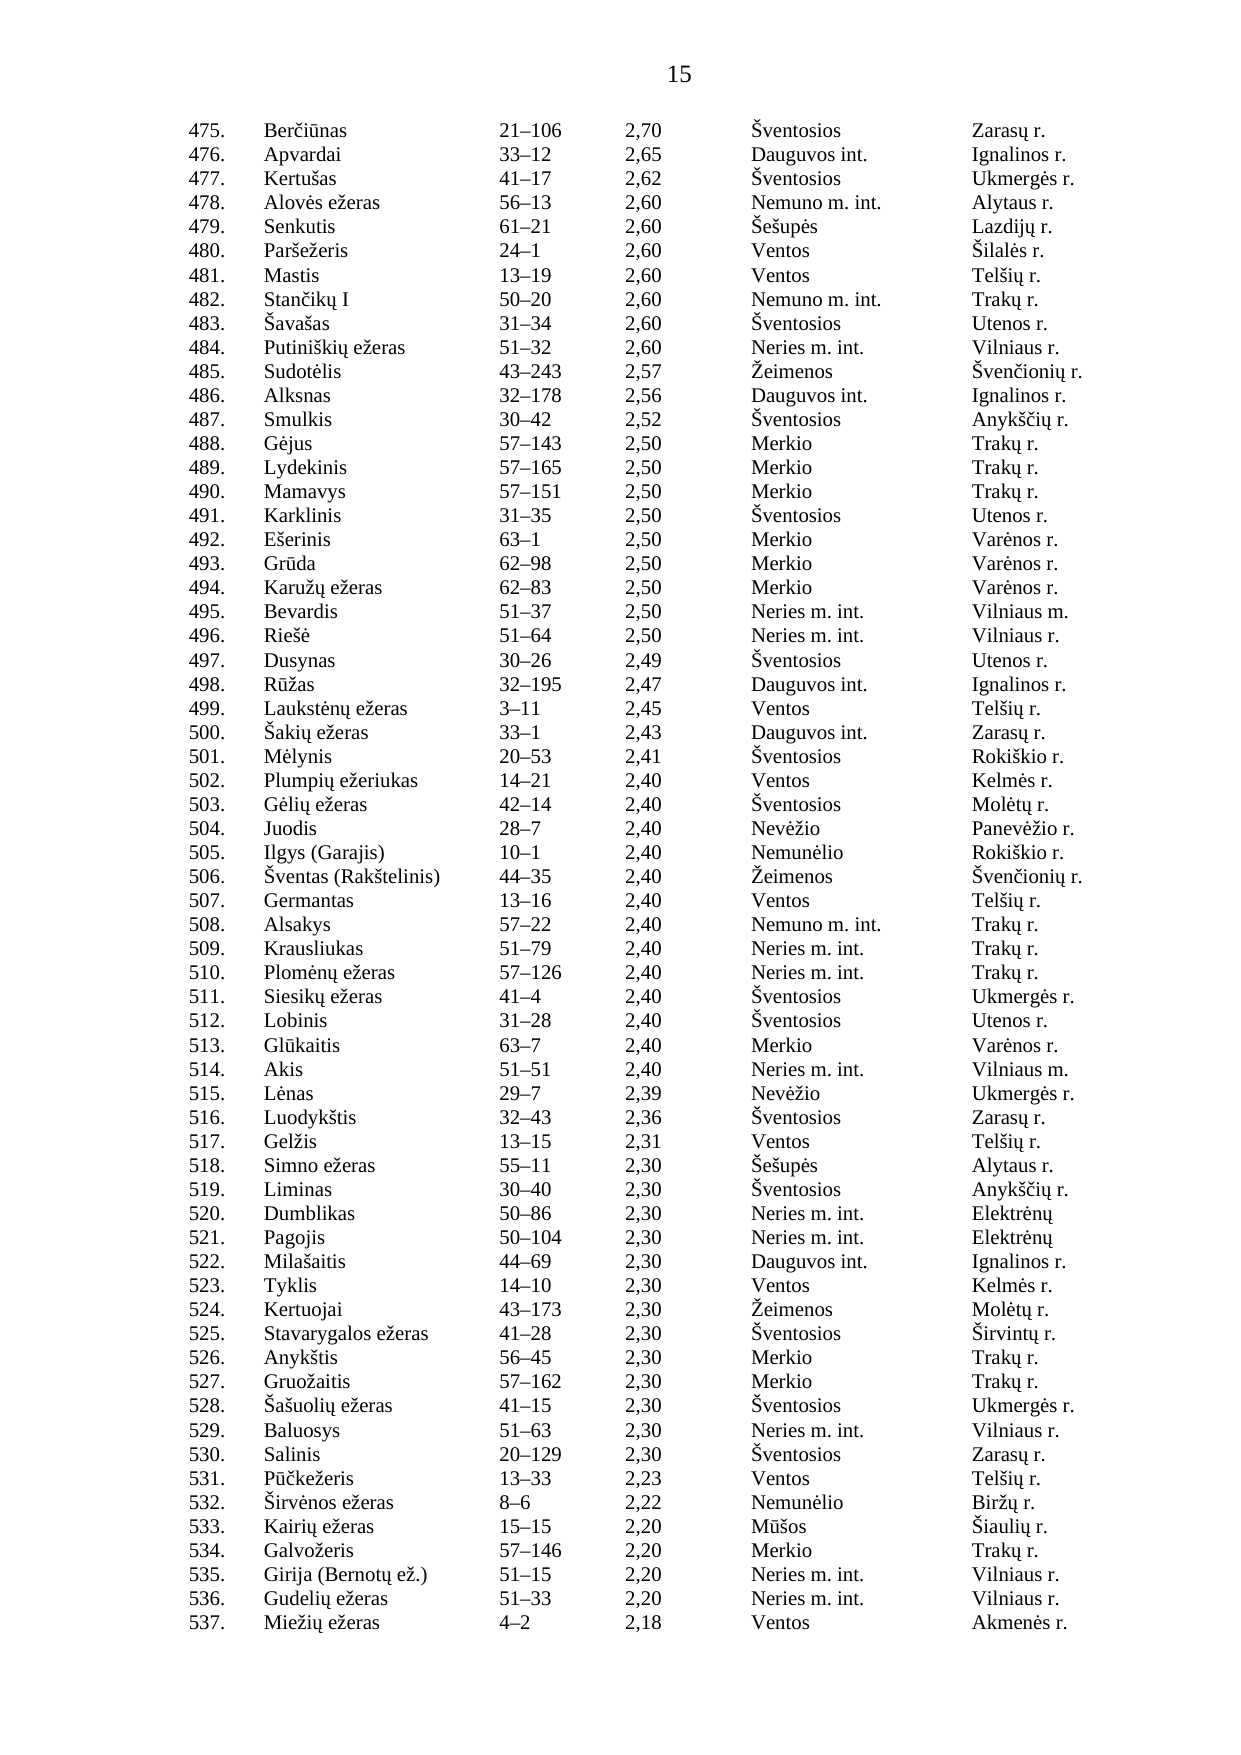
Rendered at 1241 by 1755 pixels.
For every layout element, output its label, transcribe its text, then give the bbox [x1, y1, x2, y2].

table_cell Molėtų r. [960, 1297, 1181, 1321]
table_cell Zarasų r. [960, 1442, 1181, 1466]
table_cell 13–19 [488, 263, 614, 287]
table_cell Neries m. int. [740, 599, 960, 623]
table_cell Vilniaus m. [960, 599, 1181, 623]
table_cell 2,40 [614, 984, 739, 1008]
table_cell 480. [177, 239, 252, 262]
table_cell Riešė [253, 624, 488, 647]
table_cell Glūkaitis [253, 1033, 488, 1057]
table_cell 503. [177, 792, 252, 816]
table_cell Luodykštis [253, 1105, 488, 1129]
table_cell Žeimenos [740, 1297, 960, 1321]
table_cell 2,50 [614, 503, 739, 527]
table_cell 51–33 [488, 1586, 614, 1610]
table_cell Alovės ežeras [253, 190, 488, 214]
table_cell 486. [177, 383, 252, 407]
table_cell 51–32 [488, 335, 614, 359]
table_cell Gudelių ežeras [253, 1586, 488, 1610]
table_cell Merkio [740, 575, 960, 599]
table_cell 32–178 [488, 383, 614, 407]
table_cell Trakų r. [960, 479, 1181, 503]
table_cell Lazdijų r. [960, 214, 1181, 238]
table_cell Plumpių ežeriukas [253, 768, 488, 792]
table_cell Varėnos r. [960, 575, 1181, 599]
table_cell 2,30 [614, 1369, 739, 1393]
table_cell Telšių r. [960, 888, 1181, 912]
table_cell 15–15 [488, 1514, 614, 1538]
table_cell Elektrėnų [960, 1201, 1181, 1225]
table_cell Ventos [740, 239, 960, 262]
table_cell 41–4 [488, 984, 614, 1008]
table_cell 2,40 [614, 864, 739, 888]
table_cell Dauguvos int. [740, 383, 960, 407]
table_cell Šašuolių ežeras [253, 1394, 488, 1417]
table_cell Varėnos r. [960, 551, 1181, 575]
table_cell Trakų r. [960, 1538, 1181, 1562]
table_cell Gruožaitis [253, 1369, 488, 1393]
table_cell Ventos [740, 696, 960, 720]
table_cell Širvintų r. [960, 1321, 1181, 1345]
table_cell Neries m. int. [740, 1562, 960, 1586]
table_cell Salinis [253, 1442, 488, 1466]
table_cell Neries m. int. [740, 1225, 960, 1249]
table_cell 493. [177, 551, 252, 575]
table_cell Gėlių ežeras [253, 792, 488, 816]
table_cell Zarasų r. [960, 720, 1181, 744]
table_cell Stančikų I [253, 287, 488, 311]
table_cell Šventosios [740, 1105, 960, 1129]
table_cell Neries m. int. [740, 936, 960, 960]
table_cell 56–45 [488, 1345, 614, 1369]
table_cell 41–17 [488, 166, 614, 190]
table_cell Girija (Bernotų ež.) [253, 1562, 488, 1586]
table_cell 2,49 [614, 648, 739, 672]
table_cell 56–13 [488, 190, 614, 214]
table_cell 57–162 [488, 1369, 614, 1393]
table_cell 2,50 [614, 455, 739, 479]
table_cell 31–35 [488, 503, 614, 527]
table_cell Neries m. int. [740, 624, 960, 647]
table_cell Anykščių r. [960, 1177, 1181, 1201]
table_cell 62–98 [488, 551, 614, 575]
table_cell Merkio [740, 1345, 960, 1369]
table_cell 2,18 [614, 1610, 739, 1634]
table_cell 42–14 [488, 792, 614, 816]
table_cell Gėjus [253, 431, 488, 455]
table_cell 528. [177, 1394, 252, 1417]
table_cell Rokiškio r. [960, 744, 1181, 768]
table_cell 2,52 [614, 407, 739, 431]
table_cell 525. [177, 1321, 252, 1345]
table_cell Mūšos [740, 1514, 960, 1538]
table_cell 13–15 [488, 1129, 614, 1153]
table_cell 2,20 [614, 1538, 739, 1562]
table_cell 514. [177, 1057, 252, 1081]
table_cell Ignalinos r. [960, 142, 1181, 166]
table_cell 516. [177, 1105, 252, 1129]
table_cell Mėlynis [253, 744, 488, 768]
table_cell Šventosios [740, 792, 960, 816]
table_cell Ukmergės r. [960, 166, 1181, 190]
table_cell 533. [177, 1514, 252, 1538]
table_cell 481. [177, 263, 252, 287]
table_cell 2,40 [614, 1057, 739, 1081]
table_cell Pūčkežeris [253, 1466, 488, 1490]
table_cell 50–86 [488, 1201, 614, 1225]
table_cell Žeimenos [740, 864, 960, 888]
table_cell 482. [177, 287, 252, 311]
table_cell Šventosios [740, 1321, 960, 1345]
table_cell Elektrėnų [960, 1225, 1181, 1249]
table_cell Kelmės r. [960, 1273, 1181, 1297]
table_cell Telšių r. [960, 263, 1181, 287]
table_cell Senkutis [253, 214, 488, 238]
table_cell Širvėnos ežeras [253, 1490, 488, 1514]
table_cell 491. [177, 503, 252, 527]
table_cell 2,50 [614, 575, 739, 599]
table_cell 2,40 [614, 768, 739, 792]
table_cell 14–21 [488, 768, 614, 792]
table_cell Merkio [740, 1538, 960, 1562]
table_cell 524. [177, 1297, 252, 1321]
table_cell Šiaulių r. [960, 1514, 1181, 1538]
table_cell Nemuno m. int. [740, 912, 960, 936]
table_cell 506. [177, 864, 252, 888]
table_cell 2,39 [614, 1081, 739, 1105]
table_cell Smulkis [253, 407, 488, 431]
table_cell Švenčionių r. [960, 864, 1181, 888]
table_cell 63–7 [488, 1033, 614, 1057]
table_cell Krausliukas [253, 936, 488, 960]
table_cell 2,50 [614, 624, 739, 647]
table_cell 499. [177, 696, 252, 720]
table_cell 24–1 [488, 239, 614, 262]
table_cell 2,65 [614, 142, 739, 166]
table_cell 20–129 [488, 1442, 614, 1466]
table_cell Tyklis [253, 1273, 488, 1297]
table_cell Germantas [253, 888, 488, 912]
table_cell 57–126 [488, 960, 614, 984]
table_cell Utenos r. [960, 648, 1181, 672]
table_cell 511. [177, 984, 252, 1008]
table_cell 2,40 [614, 960, 739, 984]
table_cell Šventosios [740, 118, 960, 142]
table_cell Utenos r. [960, 503, 1181, 527]
table_cell Alksnas [253, 383, 488, 407]
table_cell Šešupės [740, 1153, 960, 1177]
table_cell 30–40 [488, 1177, 614, 1201]
table_cell Zarasų r. [960, 1105, 1181, 1129]
table_cell 523. [177, 1273, 252, 1297]
table_cell Neries m. int. [740, 1201, 960, 1225]
table_cell 529. [177, 1418, 252, 1442]
table_cell Telšių r. [960, 696, 1181, 720]
table_cell Zarasų r. [960, 118, 1181, 142]
table_cell Šventosios [740, 1009, 960, 1032]
table_cell Pagojis [253, 1225, 488, 1249]
table_cell Akis [253, 1057, 488, 1081]
table_cell 2,60 [614, 190, 739, 214]
table_cell 518. [177, 1153, 252, 1177]
table_cell 31–28 [488, 1009, 614, 1032]
table_cell 20–53 [488, 744, 614, 768]
table_cell 2,30 [614, 1249, 739, 1273]
table_cell 2,43 [614, 720, 739, 744]
table_cell 3–11 [488, 696, 614, 720]
table_cell Šventosios [740, 1442, 960, 1466]
table_cell Ukmergės r. [960, 1394, 1181, 1417]
table_cell Kairių ežeras [253, 1514, 488, 1538]
table_cell Ventos [740, 768, 960, 792]
table_cell Vilniaus r. [960, 624, 1181, 647]
table_cell 2,50 [614, 479, 739, 503]
table_cell 496. [177, 624, 252, 647]
table_cell Lėnas [253, 1081, 488, 1105]
table_cell 527. [177, 1369, 252, 1393]
table_cell Baluosys [253, 1418, 488, 1442]
table_cell 8–6 [488, 1490, 614, 1514]
table_cell Berčiūnas [253, 118, 488, 142]
table_cell 2,60 [614, 287, 739, 311]
table_cell 494. [177, 575, 252, 599]
table_cell 51–63 [488, 1418, 614, 1442]
table_cell Dauguvos int. [740, 672, 960, 696]
table_cell Anykščių r. [960, 407, 1181, 431]
table_cell Molėtų r. [960, 792, 1181, 816]
table_cell 502. [177, 768, 252, 792]
table_cell Alsakys [253, 912, 488, 936]
table_cell 2,50 [614, 551, 739, 575]
table_cell 51–51 [488, 1057, 614, 1081]
table_cell 57–146 [488, 1538, 614, 1562]
table_cell 44–69 [488, 1249, 614, 1273]
table_cell 2,30 [614, 1418, 739, 1442]
table_cell 2,31 [614, 1129, 739, 1153]
table_cell Trakų r. [960, 936, 1181, 960]
table_cell Trakų r. [960, 1369, 1181, 1393]
table_cell Liminas [253, 1177, 488, 1201]
table_cell Nemuno m. int. [740, 190, 960, 214]
table_cell 2,45 [614, 696, 739, 720]
table_cell Ventos [740, 1466, 960, 1490]
table_cell 478. [177, 190, 252, 214]
table_cell 2,50 [614, 431, 739, 455]
table_cell 2,20 [614, 1562, 739, 1586]
table_cell 51–15 [488, 1562, 614, 1586]
table_cell 2,60 [614, 263, 739, 287]
table_cell Trakų r. [960, 431, 1181, 455]
table_cell 535. [177, 1562, 252, 1586]
table_cell 479. [177, 214, 252, 238]
table_cell 51–37 [488, 599, 614, 623]
table_cell Ventos [740, 1129, 960, 1153]
table_cell Šventosios [740, 1394, 960, 1417]
table_cell 2,40 [614, 1033, 739, 1057]
table_cell 2,30 [614, 1321, 739, 1345]
table_cell Milašaitis [253, 1249, 488, 1273]
table_cell Šventosios [740, 166, 960, 190]
table_cell Nemunėlio [740, 1490, 960, 1514]
table_cell Nevėžio [740, 1081, 960, 1105]
table_cell Trakų r. [960, 455, 1181, 479]
table_cell 509. [177, 936, 252, 960]
table_cell Merkio [740, 479, 960, 503]
table_cell Rūžas [253, 672, 488, 696]
table_cell Merkio [740, 431, 960, 455]
table_cell Anykštis [253, 1345, 488, 1369]
table_cell Laukstėnų ežeras [253, 696, 488, 720]
table_cell Trakų r. [960, 1345, 1181, 1369]
table_cell 43–173 [488, 1297, 614, 1321]
table_cell 508. [177, 912, 252, 936]
table_cell Ukmergės r. [960, 984, 1181, 1008]
table_cell Galvožeris [253, 1538, 488, 1562]
table_cell Neries m. int. [740, 960, 960, 984]
table_cell 501. [177, 744, 252, 768]
table_cell 41–15 [488, 1394, 614, 1417]
table_cell 33–12 [488, 142, 614, 166]
table_cell 485. [177, 359, 252, 383]
table_cell Ventos [740, 1273, 960, 1297]
table_cell Mamavys [253, 479, 488, 503]
table_cell 2,50 [614, 527, 739, 551]
table_cell Akmenės r. [960, 1610, 1181, 1634]
table_cell 517. [177, 1129, 252, 1153]
table_cell Nemunėlio [740, 840, 960, 864]
table_cell 477. [177, 166, 252, 190]
table_cell 57–151 [488, 479, 614, 503]
table_cell Nemuno m. int. [740, 287, 960, 311]
table_cell 43–243 [488, 359, 614, 383]
table_cell 41–28 [488, 1321, 614, 1345]
table_cell 14–10 [488, 1273, 614, 1297]
table_cell 2,20 [614, 1514, 739, 1538]
table_cell 2,40 [614, 792, 739, 816]
table_cell Šventosios [740, 984, 960, 1008]
table_cell Alytaus r. [960, 1153, 1181, 1177]
table_cell 483. [177, 311, 252, 335]
table_cell Vilniaus r. [960, 1562, 1181, 1586]
table_cell 507. [177, 888, 252, 912]
table_cell Grūda [253, 551, 488, 575]
table_cell 492. [177, 527, 252, 551]
table_cell 2,40 [614, 1009, 739, 1032]
table_cell Ignalinos r. [960, 1249, 1181, 1273]
table_cell 2,47 [614, 672, 739, 696]
table_cell Mastis [253, 263, 488, 287]
table_cell 2,60 [614, 239, 739, 262]
table_cell Karužų ežeras [253, 575, 488, 599]
table_cell Šventosios [740, 407, 960, 431]
table_cell Ignalinos r. [960, 383, 1181, 407]
table_cell 2,40 [614, 912, 739, 936]
table_cell Šešupės [740, 214, 960, 238]
table_cell Ukmergės r. [960, 1081, 1181, 1105]
table_cell 63–1 [488, 527, 614, 551]
table_cell Šventosios [740, 1177, 960, 1201]
table_cell 531. [177, 1466, 252, 1490]
table_cell 2,40 [614, 888, 739, 912]
table_cell Juodis [253, 816, 488, 840]
table_cell 10–1 [488, 840, 614, 864]
table_cell 44–35 [488, 864, 614, 888]
table_cell 488. [177, 431, 252, 455]
table_cell Utenos r. [960, 1009, 1181, 1032]
table_cell 2,56 [614, 383, 739, 407]
table_cell 2,40 [614, 936, 739, 960]
table_cell Kelmės r. [960, 768, 1181, 792]
table_cell 51–64 [488, 624, 614, 647]
table_cell Vilniaus m. [960, 1057, 1181, 1081]
table_cell 33–1 [488, 720, 614, 744]
table_cell 530. [177, 1442, 252, 1466]
table_cell 476. [177, 142, 252, 166]
table_cell Bevardis [253, 599, 488, 623]
table_cell 50–20 [488, 287, 614, 311]
table_cell Neries m. int. [740, 1586, 960, 1610]
table_cell Lydekinis [253, 455, 488, 479]
table_cell Kertušas [253, 166, 488, 190]
table_cell Miežių ežeras [253, 1610, 488, 1634]
table_cell Vilniaus r. [960, 1418, 1181, 1442]
table_cell Ešerinis [253, 527, 488, 551]
table_cell 489. [177, 455, 252, 479]
table_cell Siesikų ežeras [253, 984, 488, 1008]
table_cell Vilniaus r. [960, 335, 1181, 359]
table_cell Ignalinos r. [960, 672, 1181, 696]
table_cell 31–34 [488, 311, 614, 335]
table_cell 484. [177, 335, 252, 359]
table_cell 510. [177, 960, 252, 984]
table_cell 487. [177, 407, 252, 431]
table_cell Merkio [740, 551, 960, 575]
table_cell Merkio [740, 527, 960, 551]
table_cell Neries m. int. [740, 335, 960, 359]
table_cell Dauguvos int. [740, 142, 960, 166]
table_cell Švenčionių r. [960, 359, 1181, 383]
table_cell Alytaus r. [960, 190, 1181, 214]
table_cell Šventosios [740, 648, 960, 672]
table_cell Apvardai [253, 142, 488, 166]
table_cell 2,22 [614, 1490, 739, 1514]
table_cell 32–43 [488, 1105, 614, 1129]
table_cell Telšių r. [960, 1129, 1181, 1153]
table_cell 2,30 [614, 1273, 739, 1297]
table_cell 2,50 [614, 599, 739, 623]
table_cell 513. [177, 1033, 252, 1057]
table_cell 522. [177, 1249, 252, 1273]
table_cell Dauguvos int. [740, 720, 960, 744]
table_cell 13–16 [488, 888, 614, 912]
table_cell 498. [177, 672, 252, 696]
table_cell 497. [177, 648, 252, 672]
table_cell Šventosios [740, 503, 960, 527]
table_cell 519. [177, 1177, 252, 1201]
table_cell 512. [177, 1009, 252, 1032]
table_cell Simno ežeras [253, 1153, 488, 1177]
table_cell 2,30 [614, 1201, 739, 1225]
table_cell Gelžis [253, 1129, 488, 1153]
table_cell 521. [177, 1225, 252, 1249]
table_cell Šakių ežeras [253, 720, 488, 744]
table_cell 21–106 [488, 118, 614, 142]
table_cell 475. [177, 118, 252, 142]
table_cell 2,30 [614, 1153, 739, 1177]
table_cell Trakų r. [960, 287, 1181, 311]
table_cell 2,40 [614, 840, 739, 864]
table_cell Šventosios [740, 311, 960, 335]
table_cell 61–21 [488, 214, 614, 238]
table_cell Trakų r. [960, 960, 1181, 984]
table_cell 2,23 [614, 1466, 739, 1490]
table_cell Kertuojai [253, 1297, 488, 1321]
table_cell 30–42 [488, 407, 614, 431]
table_cell Merkio [740, 455, 960, 479]
table_cell 526. [177, 1345, 252, 1369]
table_cell 505. [177, 840, 252, 864]
table_cell Plomėnų ežeras [253, 960, 488, 984]
table_cell 51–79 [488, 936, 614, 960]
table_cell 2,41 [614, 744, 739, 768]
table_cell Rokiškio r. [960, 840, 1181, 864]
table_cell Paršežeris [253, 239, 488, 262]
table_cell 62–83 [488, 575, 614, 599]
table_cell Dusynas [253, 648, 488, 672]
table_cell Dumblikas [253, 1201, 488, 1225]
table_cell 2,60 [614, 214, 739, 238]
table_cell 13–33 [488, 1466, 614, 1490]
table_cell Trakų r. [960, 912, 1181, 936]
table_cell 515. [177, 1081, 252, 1105]
table_cell 2,70 [614, 118, 739, 142]
table_cell 57–143 [488, 431, 614, 455]
table_cell Ventos [740, 1610, 960, 1634]
table_cell 536. [177, 1586, 252, 1610]
table_cell 2,30 [614, 1177, 739, 1201]
table_cell Varėnos r. [960, 527, 1181, 551]
table_cell 2,30 [614, 1225, 739, 1249]
table_cell 2,36 [614, 1105, 739, 1129]
table_cell 55–11 [488, 1153, 614, 1177]
table_cell Šilalės r. [960, 239, 1181, 262]
table_cell Merkio [740, 1033, 960, 1057]
table_cell Vilniaus r. [960, 1586, 1181, 1610]
table_cell Ventos [740, 888, 960, 912]
table_cell Šventosios [740, 744, 960, 768]
table_cell 2,30 [614, 1442, 739, 1466]
table_cell 534. [177, 1538, 252, 1562]
table_cell 2,20 [614, 1586, 739, 1610]
table_cell 4–2 [488, 1610, 614, 1634]
table_cell 50–104 [488, 1225, 614, 1249]
table_cell Dauguvos int. [740, 1249, 960, 1273]
table_cell 2,60 [614, 335, 739, 359]
table_cell Šavašas [253, 311, 488, 335]
table_cell Panevėžio r. [960, 816, 1181, 840]
table_cell Sudotėlis [253, 359, 488, 383]
table_cell Varėnos r. [960, 1033, 1181, 1057]
table_cell Lobinis [253, 1009, 488, 1032]
table_cell Ilgys (Garajis) [253, 840, 488, 864]
table_cell 532. [177, 1490, 252, 1514]
table_cell 57–165 [488, 455, 614, 479]
table_cell Nevėžio [740, 816, 960, 840]
table_cell Neries m. int. [740, 1057, 960, 1081]
table_cell Neries m. int. [740, 1418, 960, 1442]
table_cell 2,57 [614, 359, 739, 383]
table_cell Karklinis [253, 503, 488, 527]
table_cell 495. [177, 599, 252, 623]
table_cell 520. [177, 1201, 252, 1225]
table_cell Telšių r. [960, 1466, 1181, 1490]
table_cell 30–26 [488, 648, 614, 672]
table_cell 57–22 [488, 912, 614, 936]
table_cell 490. [177, 479, 252, 503]
table_cell Merkio [740, 1369, 960, 1393]
table_cell 28–7 [488, 816, 614, 840]
table_cell 504. [177, 816, 252, 840]
table_cell 2,60 [614, 311, 739, 335]
table_cell Ventos [740, 263, 960, 287]
table_cell 2,30 [614, 1297, 739, 1321]
table_cell Stavarygalos ežeras [253, 1321, 488, 1345]
table_cell 537. [177, 1610, 252, 1634]
table_cell Putiniškių ežeras [253, 335, 488, 359]
table_cell 2,30 [614, 1345, 739, 1369]
table_cell 2,40 [614, 816, 739, 840]
table_cell 2,30 [614, 1394, 739, 1417]
table_cell 2,62 [614, 166, 739, 190]
table_cell 29–7 [488, 1081, 614, 1105]
table_cell 500. [177, 720, 252, 744]
table_cell Utenos r. [960, 311, 1181, 335]
table_cell Šventas (Rakštelinis) [253, 864, 488, 888]
table_cell 32–195 [488, 672, 614, 696]
table_cell Žeimenos [740, 359, 960, 383]
table_cell Biržų r. [960, 1490, 1181, 1514]
